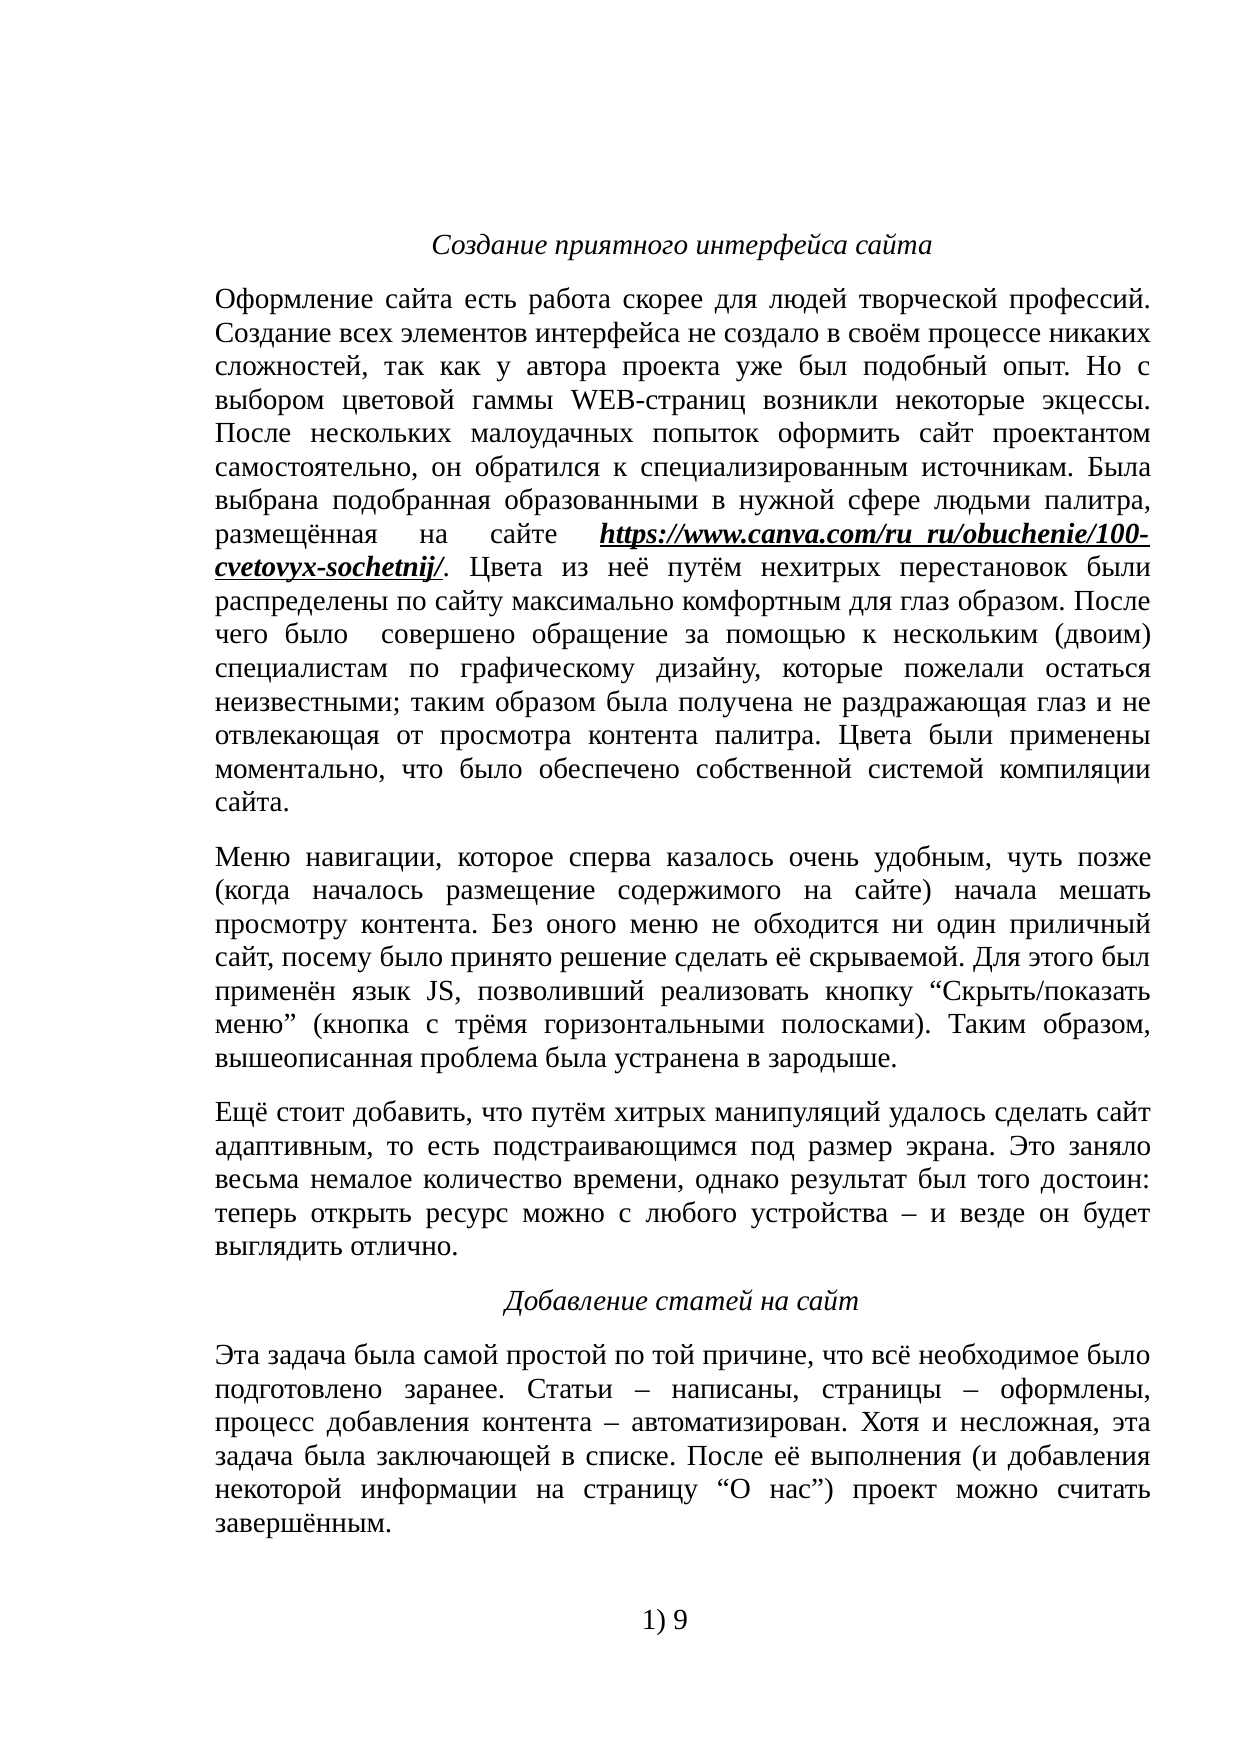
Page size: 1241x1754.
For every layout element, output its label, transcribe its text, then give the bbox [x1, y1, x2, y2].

text Эта задача была самой простой по той причине, что всё необходимое было подготовлено заранее. Статьи – написаны, страницы – оформлены, процесс добавления контента – автоматизирован. Хотя и несложная, эта задача была заключающей в списке. После её выполнения (и добавления некоторой информации на страницу “О нас”) проект можно считать завершённым. [214, 1337, 1152, 1538]
text Меню навигации, которое сперва казалось очень удобным, чуть позже (когда началось размещение содержимого на сайте) начала мешать просмотру контента. Без оного меню не обходится ни один приличный сайт, посему было принято решение сделать её скрываемой. Для этого был применён язык JS, позволивший реализовать кнопку “Скрыть/показать меню” (кнопка с трёмя горизонтальными полосками). Таким образом, вышеописанная проблема была устранена в зародыше. [214, 839, 1152, 1073]
text Ещё стоит добавить, что путём хитрых манипуляций удалось сделать сайт адаптивным, то есть подстраивающимся под размер экрана. Это заняло весьма немалое количество времени, однако результат был того достоин: теперь открыть ресурс можно с любого устройства – и везде он будет выглядить отлично. [214, 1094, 1152, 1262]
text Оформление сайта есть работа скорее для людей творческой профессий. Создание всех элементов интерфейса не создало в своём процессе никаких сложностей, так как у автора проекта уже был подобный опыт. Но с выбором цветовой гаммы WEB-страниц возникли некоторые экцессы. После нескольких малоудачных попыток оформить сайт проектантом самостоятельно, он обратился к специализированным источникам. Была выбрана подобранная образованными в нужной сфере людьми палитра, размещённая на сайте https://www.canva.com/ru_ru/obuchenie/100-cvetovyx-sochetnij/. Цвета из неё путём нехитрых перестановок были распределены по сайту максимально комфортным для глаз образом. После чего было совершено обращение за помощью к нескольким (двоим) специалистам по графическому дизайну, которые пожелали остаться неизвестными; таким образом была получена не раздражающая глаз и не отвлекающая от просмотра контента палитра. Цвета были применены моментально, что было обеспечено собственной системой компиляции сайта. [214, 281, 1152, 818]
text Создание приятного интерфейса сайта [214, 227, 1152, 260]
text Добавление статей на сайт [214, 1283, 1152, 1316]
